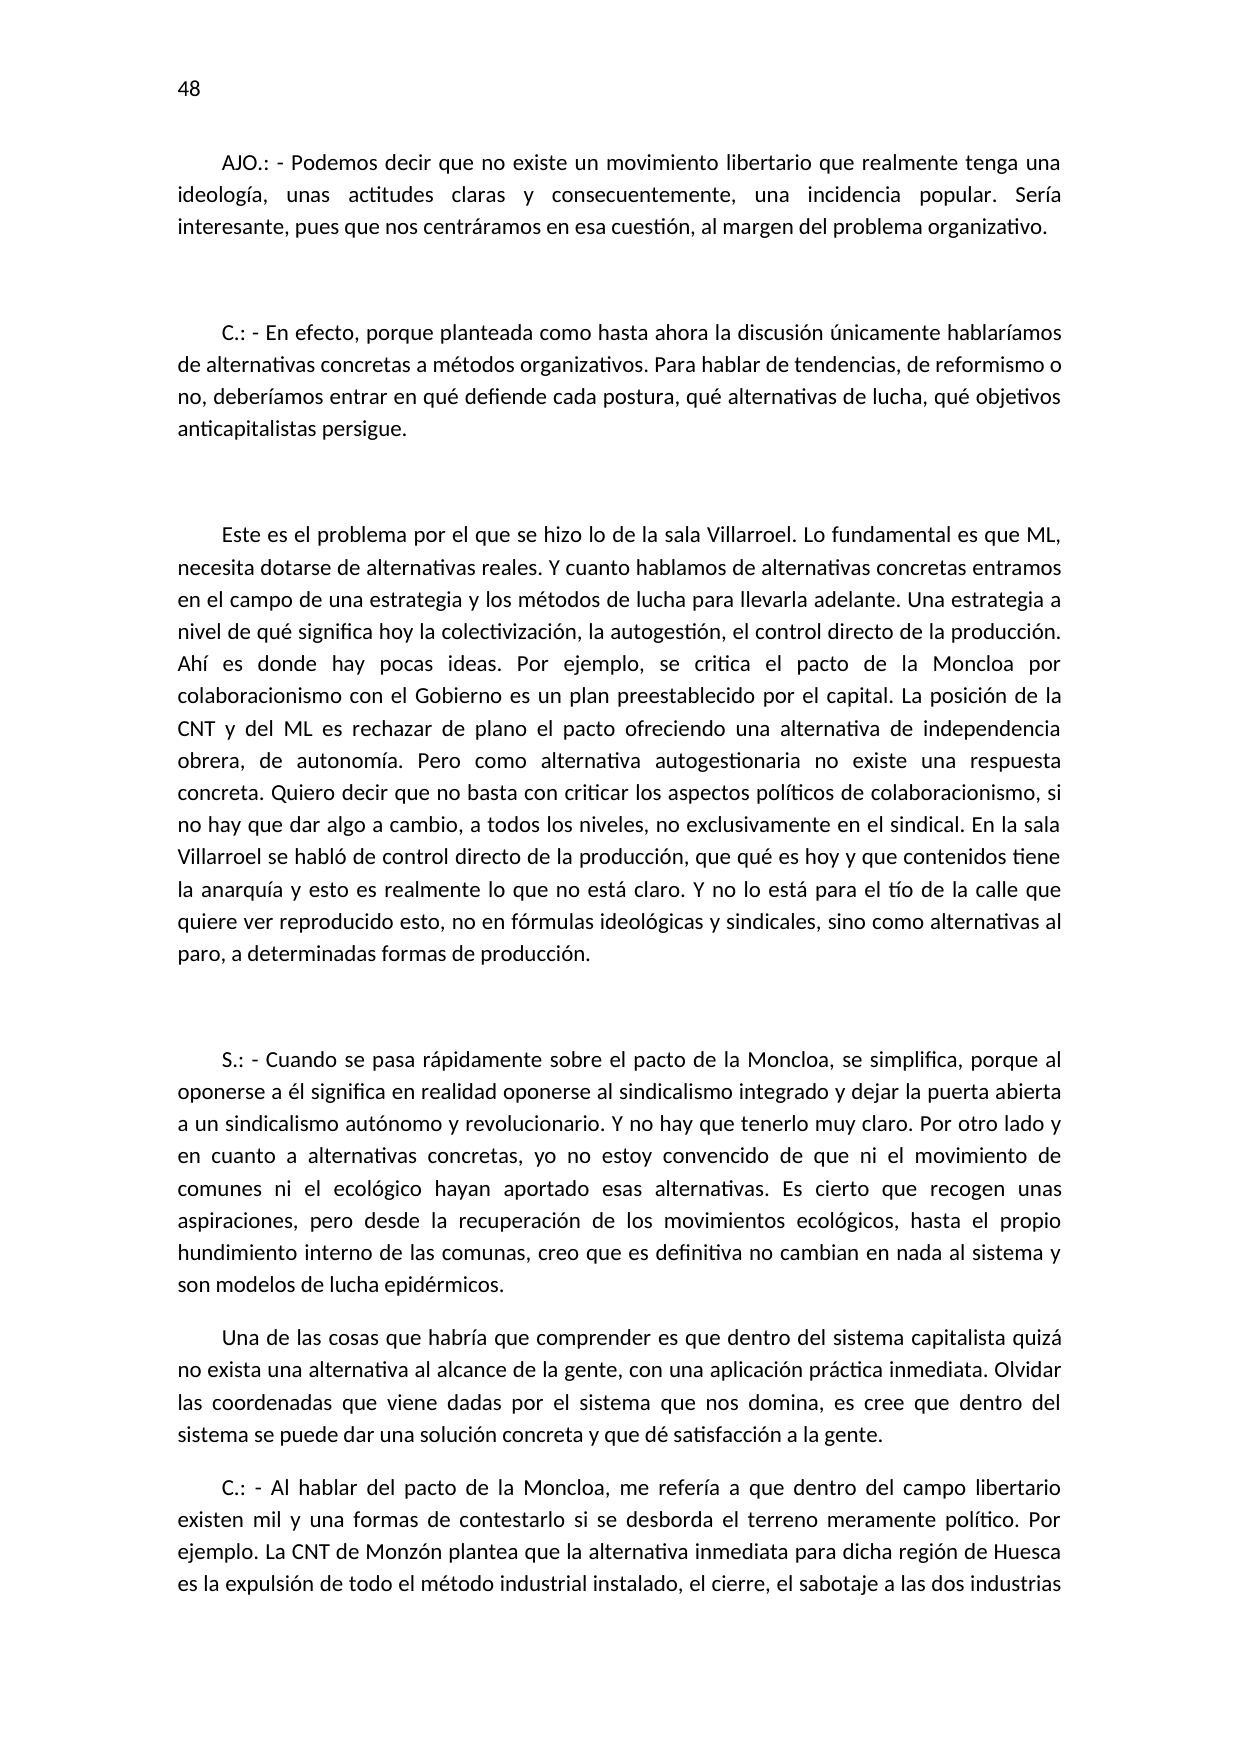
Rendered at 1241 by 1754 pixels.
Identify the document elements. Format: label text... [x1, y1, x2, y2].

text C.: - Al hablar del pacto de la Moncloa, me refería a que dentro del campo libertario existen mil y una formas de contestarlo si se desborda el terreno meramente político. Por ejemplo. La CNT de Monzón plantea que la alternativa inmediata para dicha región de Huesca es la expulsión de todo el método industrial instalado, el cierre, el sabotaje a las dos industrias [177, 1473, 1063, 1598]
text Una de las cosas que habría que comprender es que dentro del sistema capitalista quizá no exista una alternativa al alcance de la gente, con una aplicación práctica inmediata. Olvidar las coordenadas que viene dadas por el sistema que nos domina, es cree que dentro del sistema se puede dar una solución concreta y que dé satisfacción a la gente. [177, 1323, 1063, 1448]
text Este es el problema por el que se hizo lo de la sala Villarroel. Lo fundamental es que ML, necesita dotarse de alternativas reales. Y cuanto hablamos de alternativas concretas entramos en el campo de una estrategia y los métodos de lucha para llevarla adelante. Una estrategia a nivel de qué significa hoy la colectivización, la autogestión, el control directo de la producción. Ahí es donde hay pocas ideas. Por ejemplo, se critica el pacto de la Moncloa por colaboracionismo con el Gobierno es un plan preestablecido por el capital. La posición de la CNT y del ML es rechazar de plano el pacto ofreciendo una alternativa de independencia obrera, de autonomía. Pero como alternativa autogestionaria no existe una respuesta concreta. Quiero decir que no basta con criticar los aspectos políticos de colaboracionismo, si no hay que dar algo a cambio, a todos los niveles, no exclusivamente en el sindical. En la sala Villarroel se habló de control directo de la producción, que qué es hoy y que contenidos tiene la anarquía y esto es realmente lo que no está claro. Y no lo está para el tío de la calle que quiere ver reproducido esto, no en fórmulas ideológicas y sindicales, sino como alternativas al paro, a determinadas formas de producción. [177, 521, 1063, 967]
text AJO.: - Podemos decir que no existe un movimiento libertario que realmente tenga una ideología, unas actitudes claras y consecuentemente, una incidencia popular. Sería interesante, pues que nos centráramos en esa cuestión, al margen del problema organizativo. [177, 148, 1063, 240]
text S.: - Cuando se pasa rápidamente sobre el pacto de la Moncloa, se simplifica, porque al oponerse a él significa en realidad oponerse al sindicalismo integrado y dejar la puerta abierta a un sindicalismo autónomo y revolucionario. Y no hay que tenerlo muy claro. Por otro lado y en cuanto a alternativas concretas, yo no estoy convencido de que ni el movimiento de comunes ni el ecológico hayan aportado esas alternativas. Es cierto que recogen unas aspiraciones, pero desde la recuperación de los movimientos ecológicos, hasta el propio hundimiento interno de las comunas, creo que es definitiva no cambian en nada al sistema y son modelos de lucha epidérmicos. [177, 1045, 1063, 1298]
text C.: - En efecto, porque planteada como hasta ahora la discusión únicamente hablaríamos de alternativas concretas a métodos organizativos. Para hablar de tendencias, de reformismo o no, deberíamos entrar en qué defiende cada postura, qué alternativas de lucha, qué objetivos anticapitalistas persigue. [177, 318, 1063, 443]
